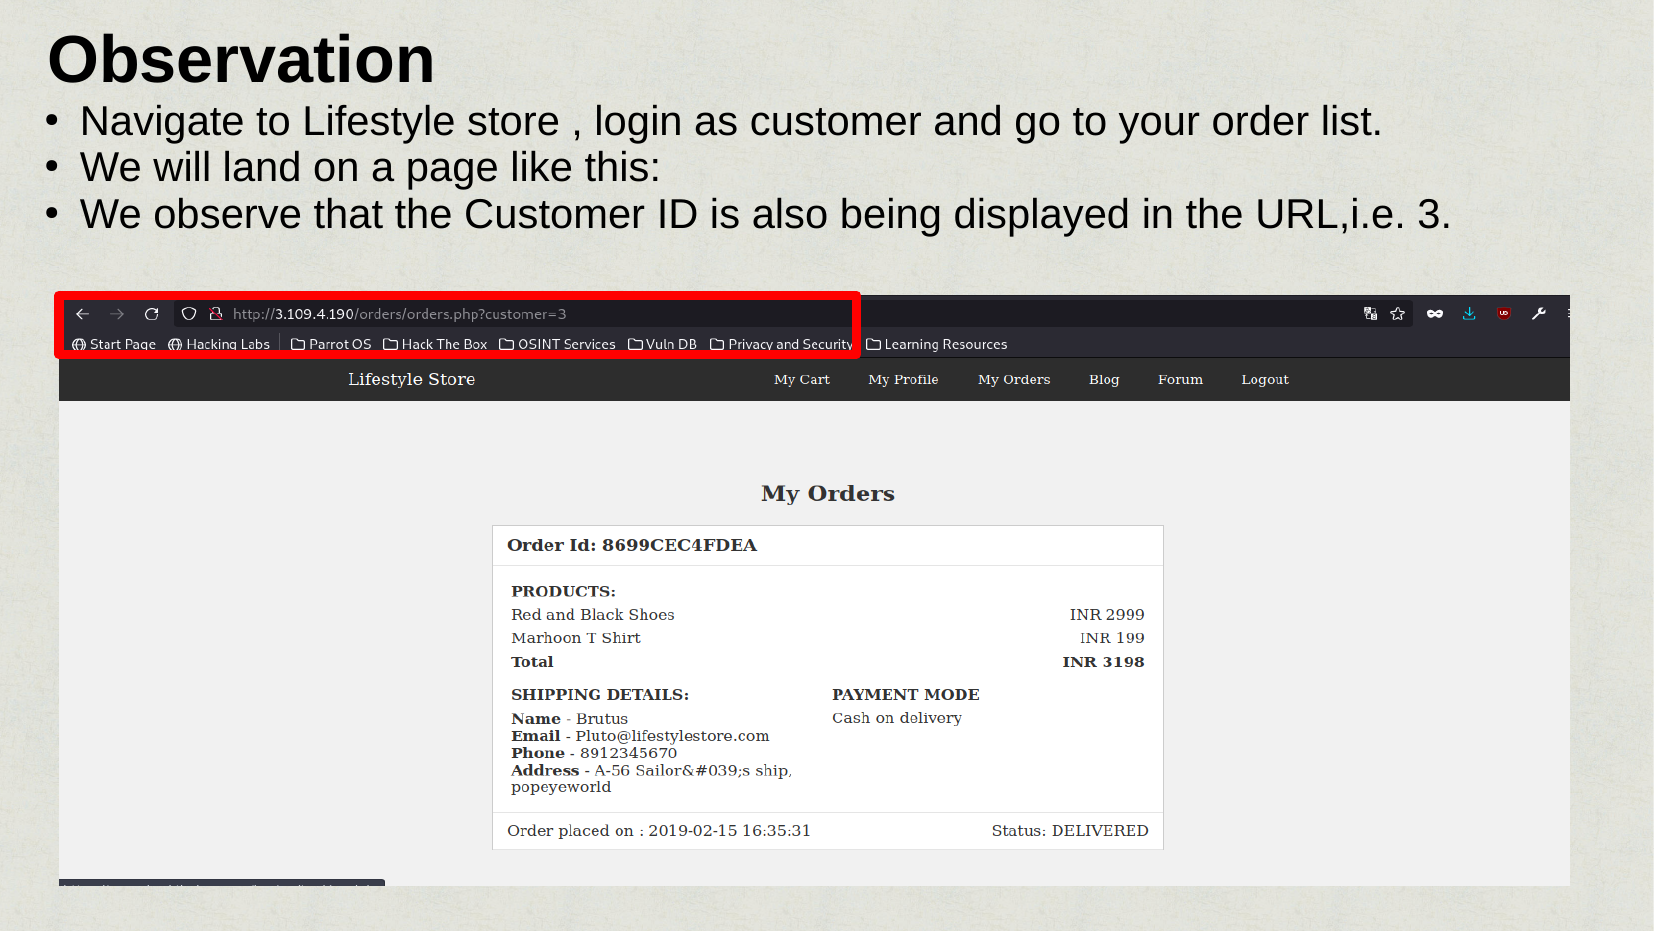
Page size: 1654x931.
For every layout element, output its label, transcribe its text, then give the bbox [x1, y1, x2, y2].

text_box Navigate to Lifestyle store , login as customer and go to your order list. We will land on a page like this: We observe that the Customer ID is also being displayed in the URL,i.e. 3. [29, 43, 1506, 384]
picture [64, 300, 852, 350]
title Observation [47, 0, 1536, 119]
picture [0, 0, 1654, 931]
